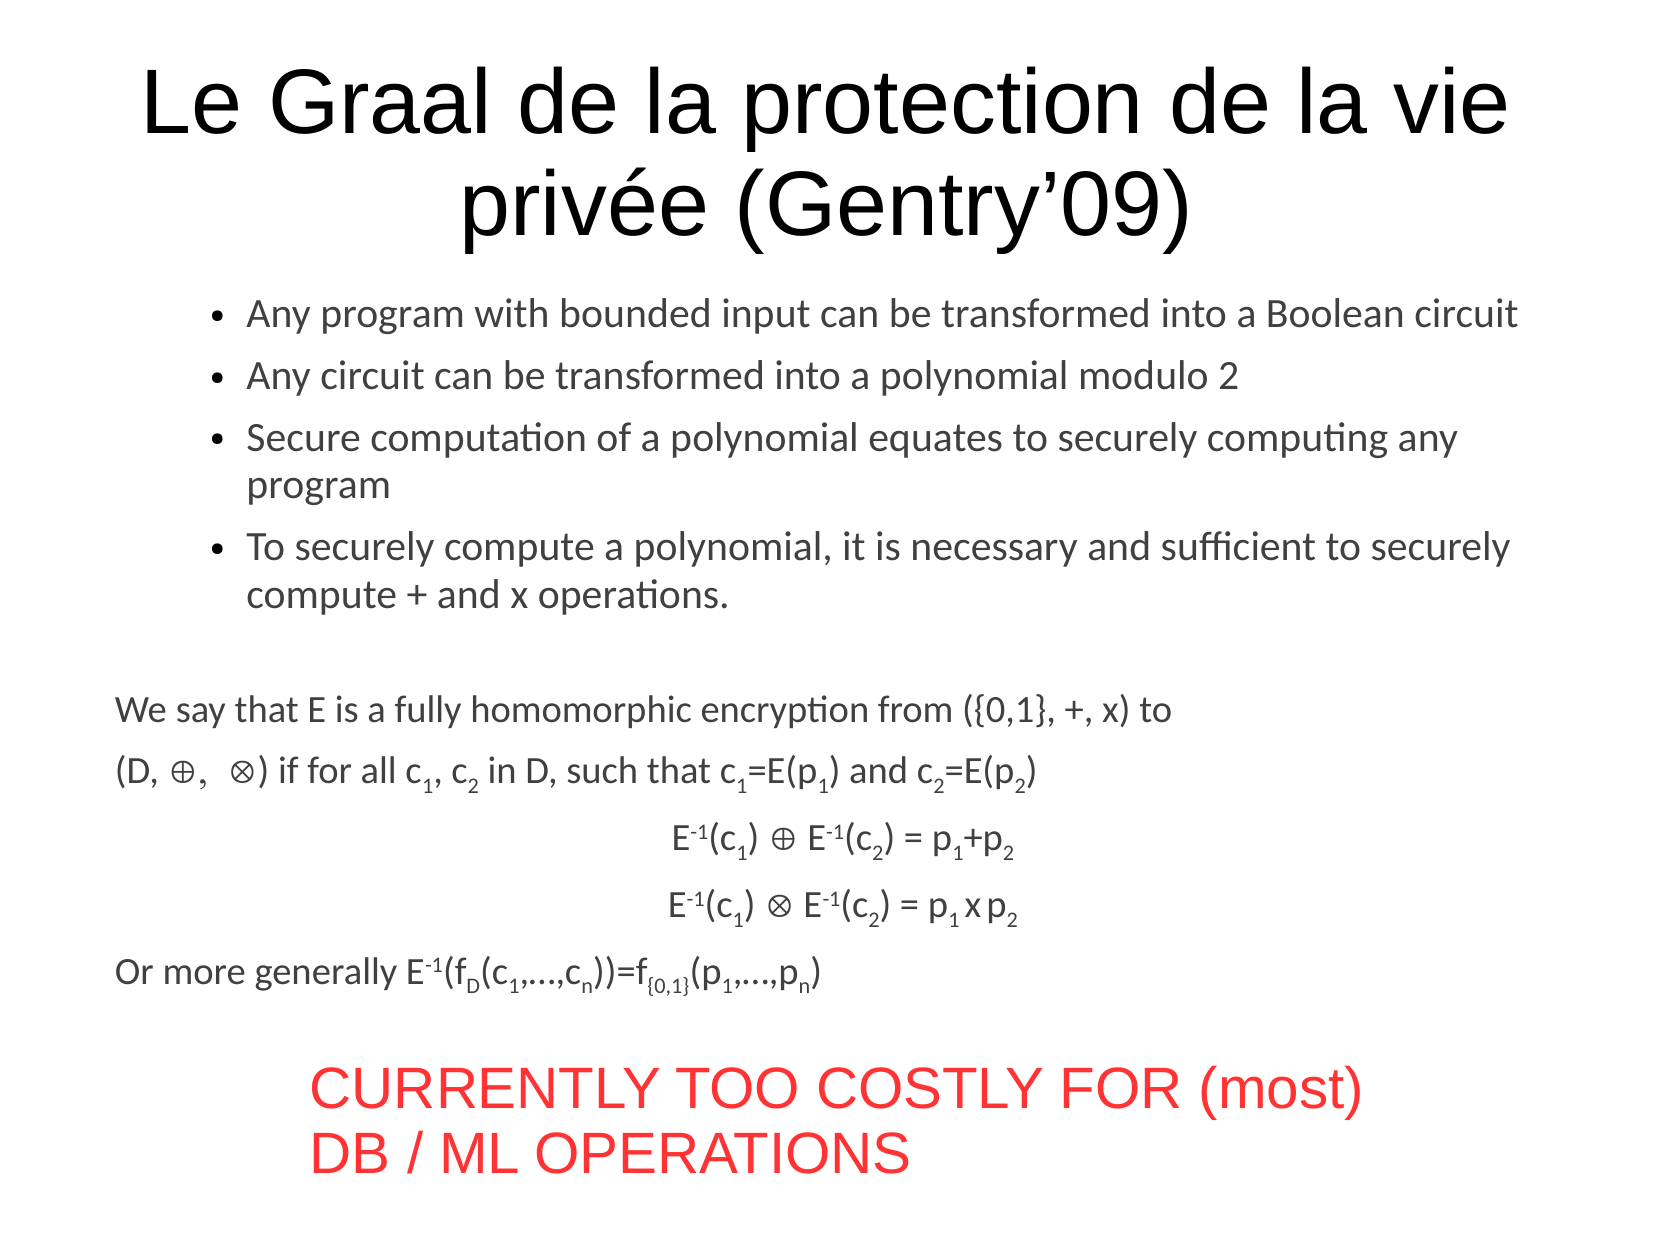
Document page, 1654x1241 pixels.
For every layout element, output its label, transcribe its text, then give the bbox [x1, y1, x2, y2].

list Any program with bounded input can be transformed into a Boolean circuit Any circuit can be transformed into a polynomial modulo 2 Secure computation of a polynomial equates to securely computing any program To securely compute a polynomial, it is necessary and sufficient to securely compute + and x operations. We say that E is a fully homomorphic encryption from ({0,1}, +, x) to (D, Å, Ä) if for all c1, c2 in D, such that c1=E(p1) and c2=E(p2) E-1(c1) Å E-1(c2) = p1+p2 E-1(c1) Ä E-1(c2) = p1 x p2 Or more generally E-1(fD(c1,…,cn))=f{0,1}(p1,…,pn) [82, 290, 1571, 1010]
text_box CURRENTLY TOO COSTLY FOR (most) DB / ML OPERATIONS [295, 1048, 1397, 1193]
title Le Graal de la protection de la vie privée (Gentry’09) [82, 49, 1571, 257]
